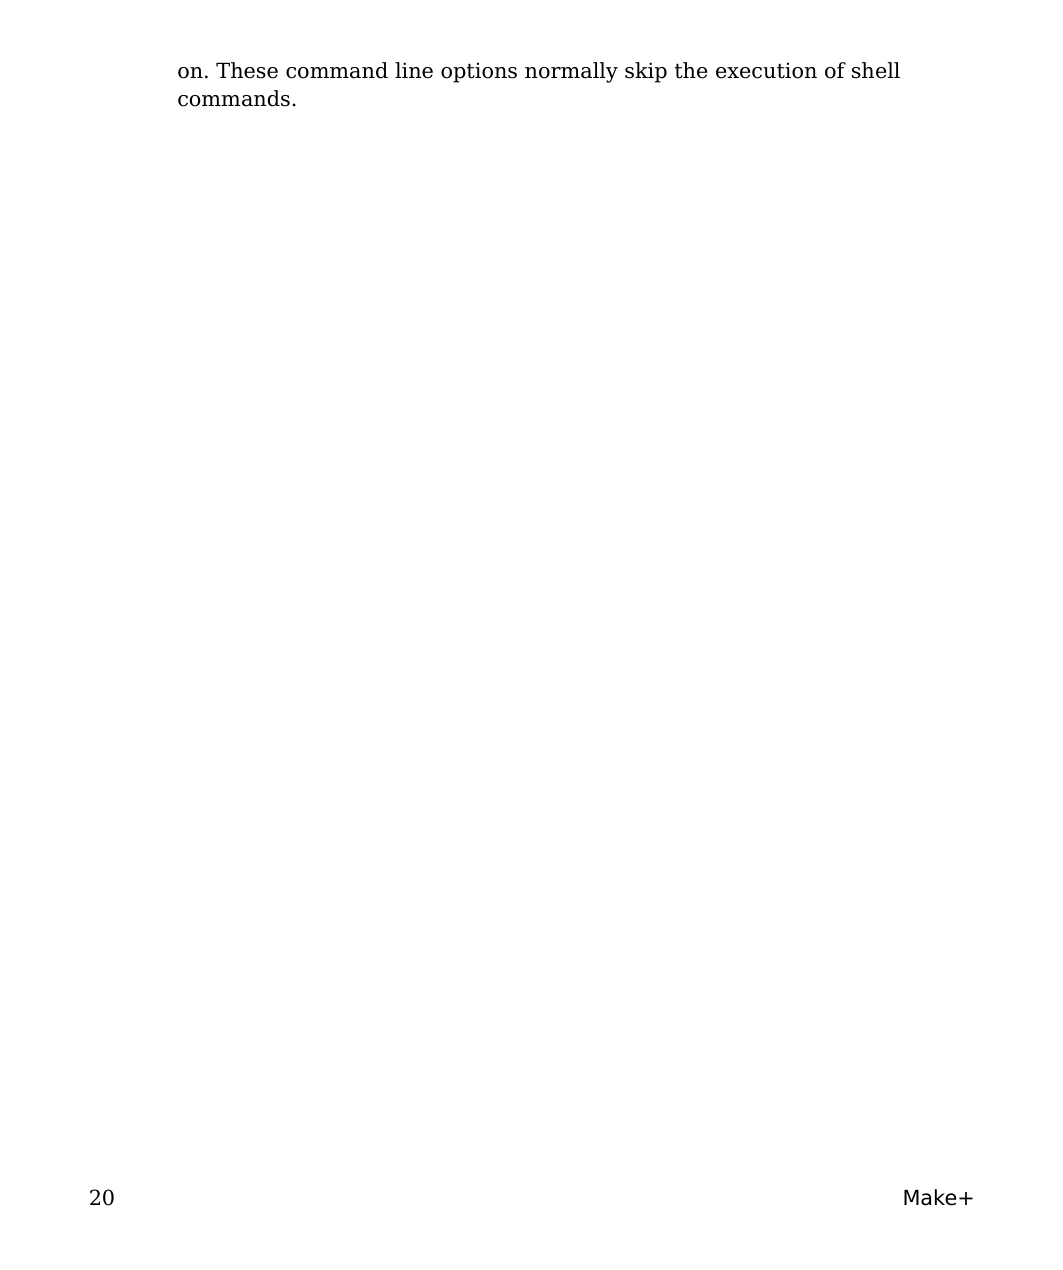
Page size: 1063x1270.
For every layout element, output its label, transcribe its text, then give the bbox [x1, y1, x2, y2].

text on. These command line options normally skip the execution of shell commands. [88, 59, 974, 111]
